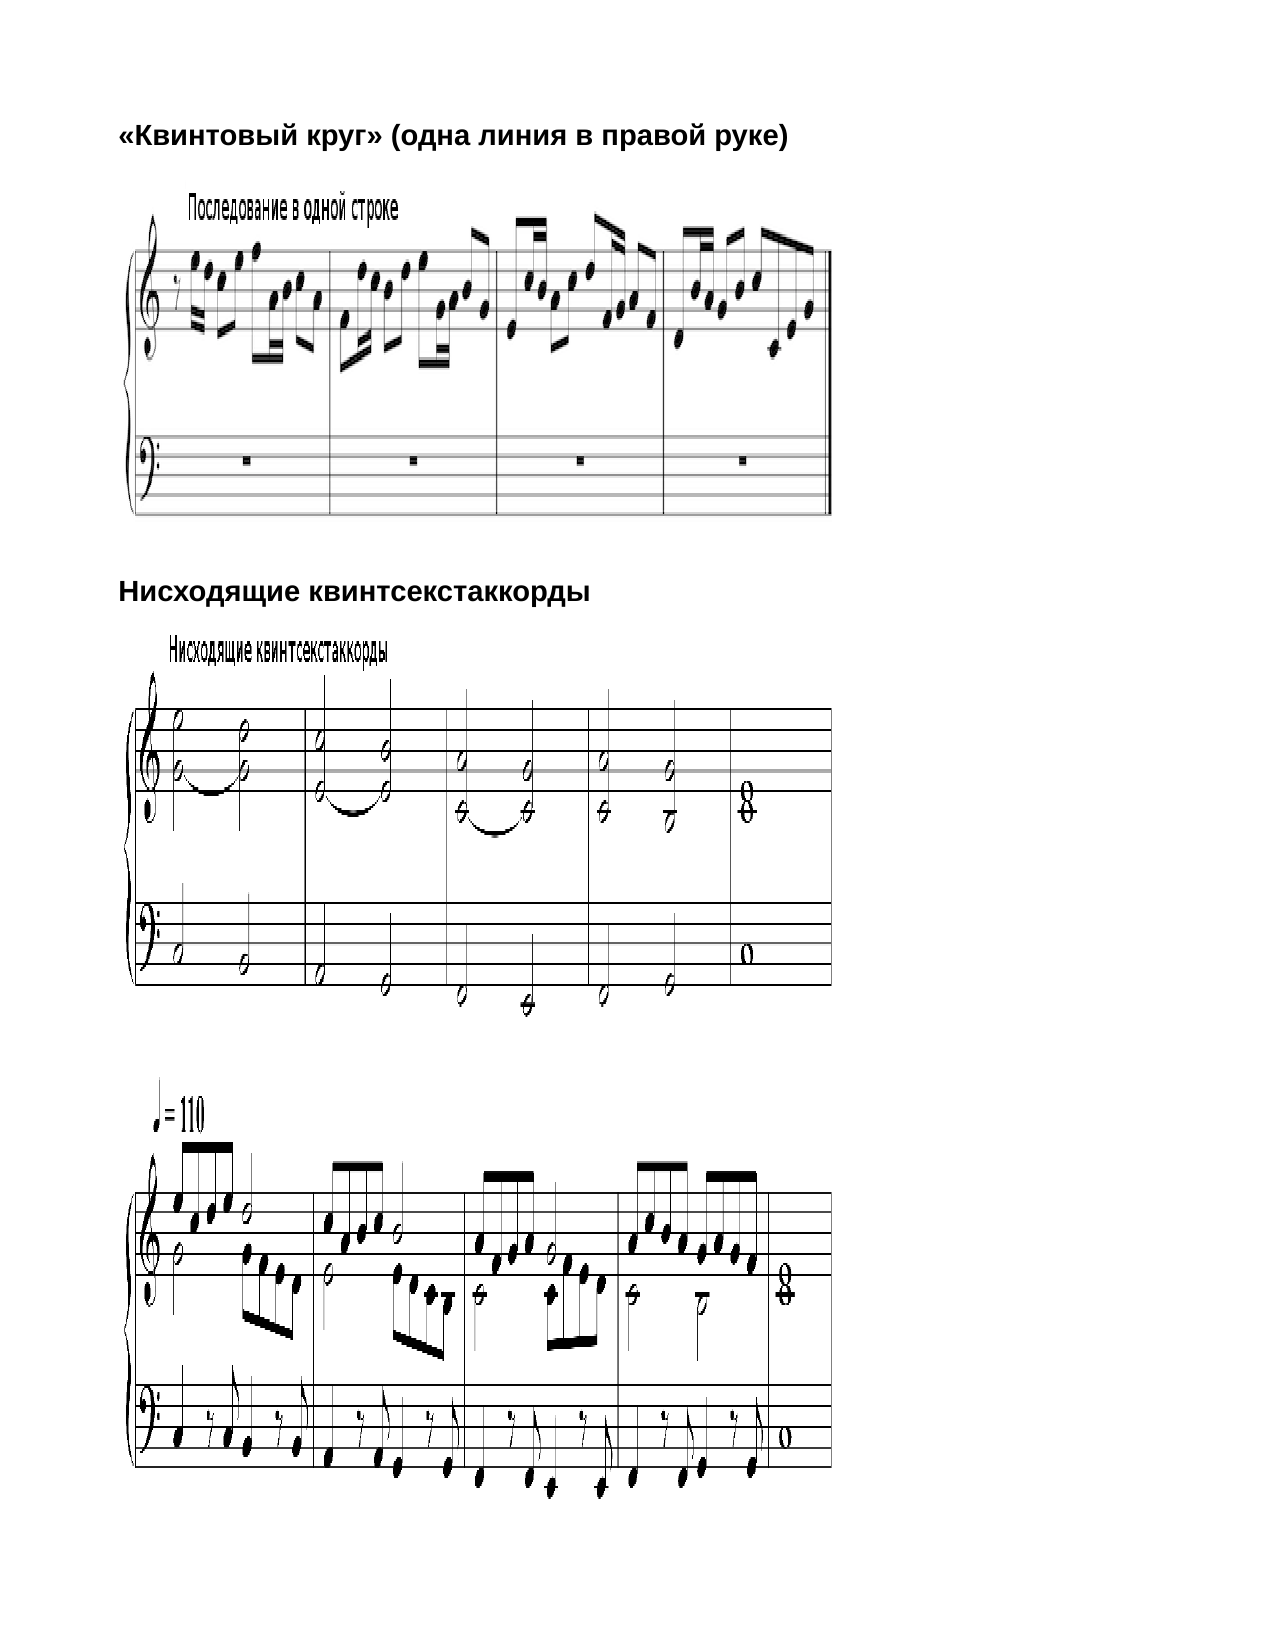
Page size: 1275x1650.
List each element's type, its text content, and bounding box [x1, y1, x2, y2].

subtitle «Квинтовый круг» (одна линия в правой руке) [118, 118, 1157, 152]
picture [118, 164, 836, 529]
subtitle Нисходящие квинтсекстаккорды [118, 574, 1157, 607]
picture [118, 620, 836, 1514]
